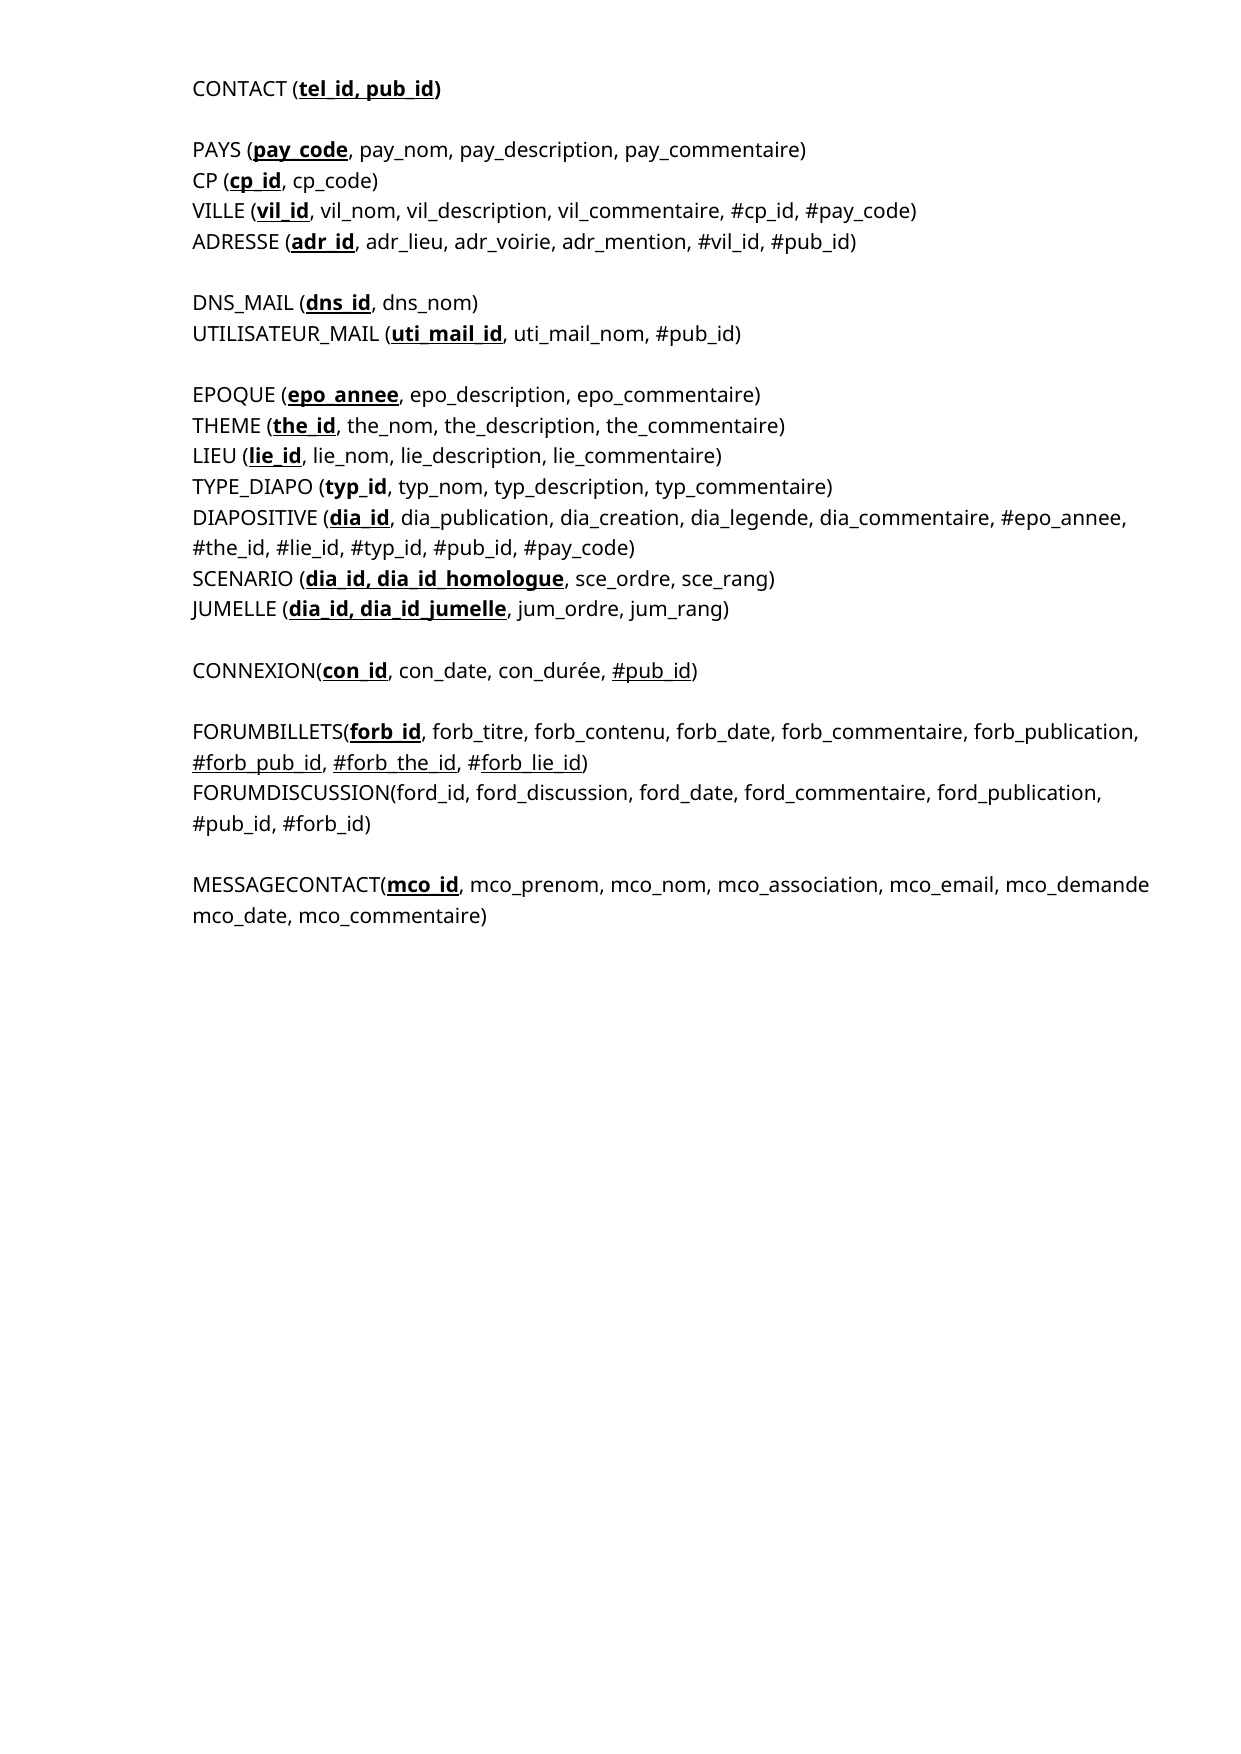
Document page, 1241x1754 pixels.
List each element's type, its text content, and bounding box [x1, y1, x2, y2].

list CONNEXION(con_id, con_date, con_durée, #pub_id) [192, 656, 1152, 684]
list JUMELLE (dia_id, dia_id_jumelle, jum_ordre, jum_rang) [192, 594, 1152, 623]
list FORUMBILLETS(forb_id, forb_titre, forb_contenu, forb_date, forb_commentaire, forb_publication, #forb_pub_id, #forb_the_id, #forb_lie_id) [192, 717, 1152, 776]
list DIAPOSITIVE (dia_id, dia_publication, dia_creation, dia_legende, dia_commentaire, #epo_annee, #the_id, #lie_id, #typ_id, #pub_id, #pay_code) [192, 503, 1152, 562]
list FORUMDISCUSSION(ford_id, ford_discussion, ford_date, ford_commentaire, ford_publication, #pub_id, #forb_id) [192, 778, 1152, 837]
list THEME (the_id, the_nom, the_description, the_commentaire) [74, 411, 1152, 439]
list CP (cp_id, cp_code) [74, 166, 1152, 194]
list TYPE_DIAPO (typ_id, typ_nom, typ_description, typ_commentaire) [74, 472, 1152, 500]
list LIEU (lie_id, lie_nom, lie_description, lie_commentaire) [74, 441, 1152, 470]
list EPOQUE (epo_annee, epo_description, epo_commentaire) [74, 380, 1152, 408]
list VILLE (vil_id, vil_nom, vil_description, vil_commentaire, #cp_id, #pay_code) [74, 196, 1152, 225]
list MESSAGECONTACT(mco_id, mco_prenom, mco_nom, mco_association, mco_email, mco_demande mco_date, mco_commentaire) [192, 870, 1152, 929]
list CONTACT (tel_id, pub_id) [74, 74, 1152, 102]
list PAYS (pay_code, pay_nom, pay_description, pay_commentaire) [74, 135, 1152, 163]
list UTILISATEUR_MAIL (uti_mail_id, uti_mail_nom, #pub_id) [74, 319, 1152, 347]
list DNS_MAIL (dns_id, dns_nom) [74, 288, 1152, 317]
list ADRESSE (adr_id, adr_lieu, adr_voirie, adr_mention, #vil_id, #pub_id) [74, 227, 1152, 255]
list SCENARIO (dia_id, dia_id_homologue, sce_ordre, sce_rang) [192, 564, 1152, 592]
